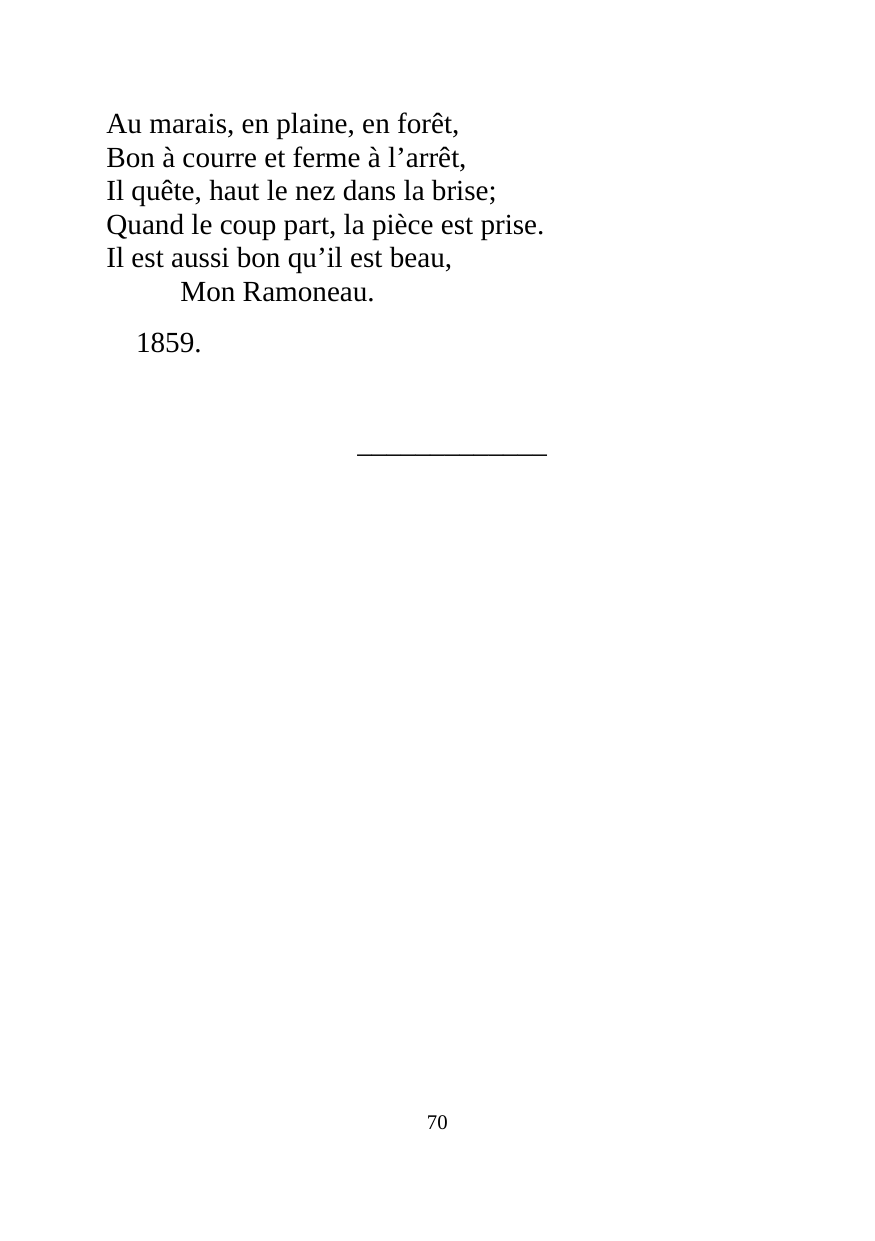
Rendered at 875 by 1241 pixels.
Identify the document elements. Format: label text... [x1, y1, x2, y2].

text 1859. [106, 325, 768, 359]
text ––––––––––––– [106, 436, 768, 469]
text Au marais, en plaine, en forêt, Bon à courre et ferme à l’arrêt, Il quête, haut le nez dans la brise; Quand le coup part, la pièce est prise. Il est aussi bon qu’il est beau, Mon Ramoneau. [106, 106, 768, 307]
